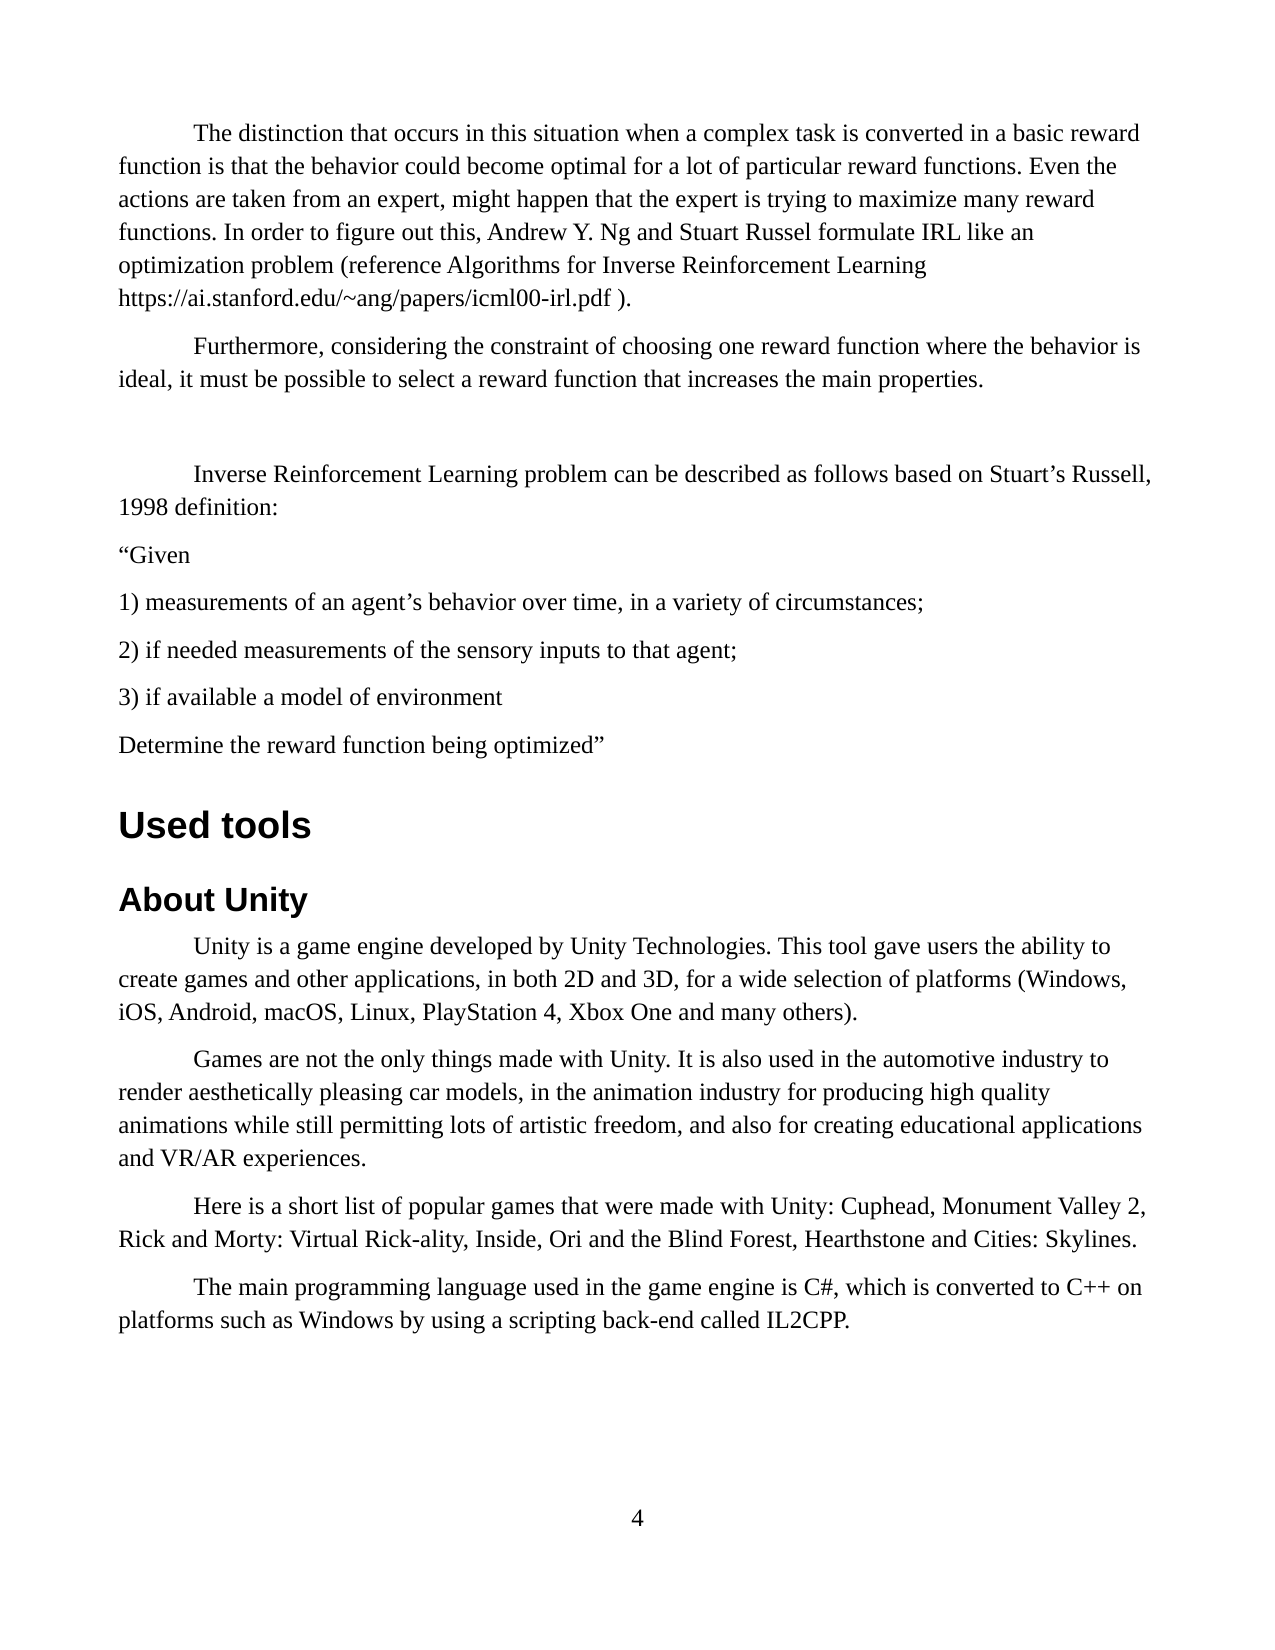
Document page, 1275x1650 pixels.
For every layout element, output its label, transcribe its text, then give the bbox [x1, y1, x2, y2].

subtitle About Unity [118, 880, 1157, 918]
text Furthermore, considering the constraint of choosing one reward function where the behavior is ideal, it must be possible to select a reward function that increases the main properties. [118, 331, 1157, 393]
text Inverse Reinforcement Learning problem can be described as follows based on Stuart’s Russell, 1998 definition: [118, 459, 1157, 521]
text 2) if needed measurements of the sensory inputs to that agent; [118, 635, 1157, 664]
subtitle Used tools [118, 803, 1157, 846]
text The distinction that occurs in this situation when a complex task is converted in a basic reward function is that the behavior could become optimal for a lot of particular reward functions. Even the actions are taken from an expert, might happen that the expert is trying to maximize many reward functions. In order to figure out this, Andrew Y. Ng and Stuart Russel formulate IRL like an optimization problem (reference Algorithms for Inverse Reinforcement Learning https://ai.stanford.edu/~ang/papers/icml00-irl.pdf ). [118, 118, 1157, 312]
text Unity is a game engine developed by Unity Technologies. This tool gave users the ability to create games and other applications, in both 2D and 3D, for a wide selection of platforms (Windows, iOS, Android, macOS, Linux, PlayStation 4, Xbox One and many others). [118, 931, 1157, 1026]
text Determine the reward function being optimized” [118, 730, 1157, 759]
text 1) measurements of an agent’s behavior over time, in a variety of circumstances; [118, 587, 1157, 616]
text “Given [118, 540, 1157, 568]
text Here is a short list of popular games that were made with Unity: Cuphead, Monument Valley 2, Rick and Morty: Virtual Rick-ality, Inside, Ori and the Blind Forest, Hearthstone and Cities: Skylines. [118, 1191, 1157, 1253]
text Games are not the only things made with Unity. It is also used in the automotive industry to render aesthetically pleasing car models, in the animation industry for producing high quality animations while still permitting lots of artistic freedom, and also for creating educational applications and VR/AR experiences. [118, 1044, 1157, 1172]
text The main programming language used in the game engine is C#, which is converted to C++ on platforms such as Windows by using a scripting back-end called IL2CPP. [118, 1272, 1157, 1333]
text 3) if available a model of environment [118, 682, 1157, 711]
